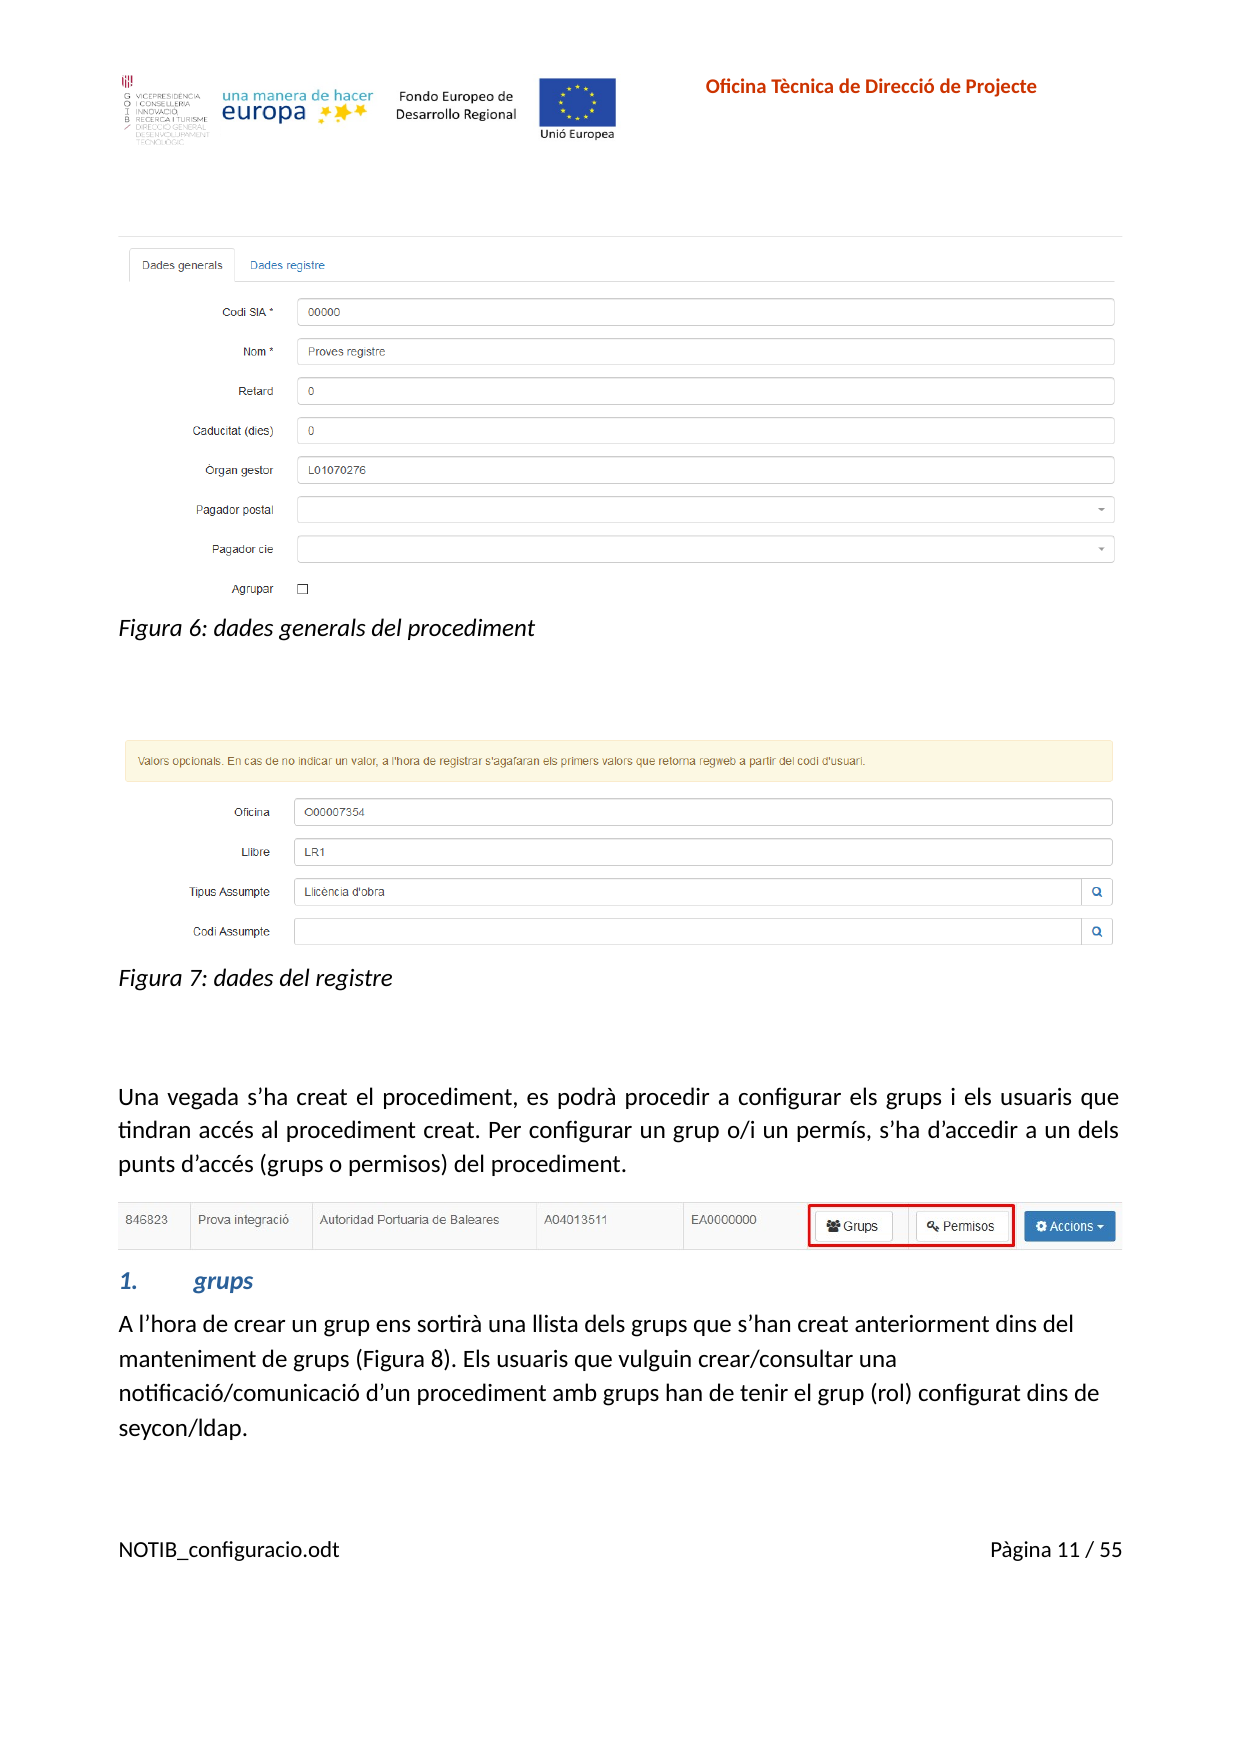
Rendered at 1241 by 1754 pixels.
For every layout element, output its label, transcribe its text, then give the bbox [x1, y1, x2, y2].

text Una vegada s’ha creat el procediment, es podrà procedir a configurar els grups i els usuaris que tindran accés al procediment creat. Per configurar un grup o/i un permís, s’ha d’accedir a un dels punts d’accés (grups o permisos) del procediment. [118, 1081, 1121, 1179]
picture [118, 724, 1123, 957]
text Figura 7: dades del registre [118, 957, 1122, 993]
text Figura 6: dades generals del procediment [118, 606, 1122, 643]
picture [118, 1202, 1123, 1251]
picture [219, 73, 621, 147]
picture [118, 73, 213, 147]
text A l’hora de crear un grup ens sortirà una llista dels grups que s’han creat anteriorment dins del manteniment de grups (Figura 8). Els usuaris que vulguin crear/consultar una notificació/comunicació d’un procediment amb grups han de tenir el grup (rol) configurat dins de seycon/ldap. [118, 1308, 1122, 1443]
subtitle grups [118, 1264, 1122, 1296]
picture [118, 235, 1123, 606]
